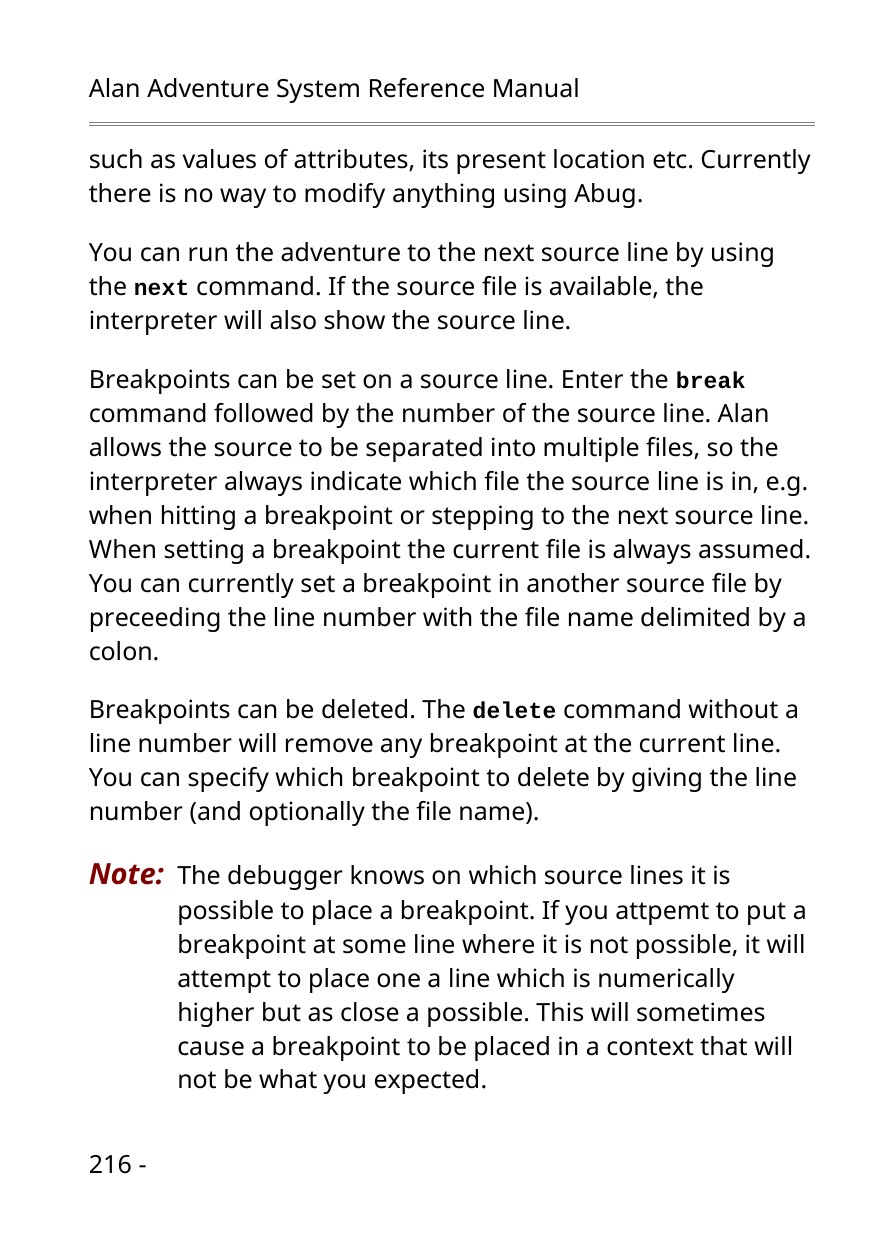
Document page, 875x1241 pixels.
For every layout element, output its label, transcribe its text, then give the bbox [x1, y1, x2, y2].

text You can run the adventure to the next source line by using the next command. If the source file is available, the interpreter will also show the source line. [88, 235, 815, 337]
text Breakpoints can be set on a source line. Enter the break command followed by the number of the source line. Alan allows the source to be separated into multiple files, so the interpreter always indicate which file the source line is in, e.g. when hitting a breakpoint or stepping to the next source line. When setting a breakpoint the current file is always assumed. You can currently set a breakpoint in another source file by preceeding the line number with the file name delimited by a colon. [88, 362, 815, 667]
text such as val­ues of attributes, its present location etc. Currently there is no way to modify anything using Abug. [88, 142, 815, 210]
text Breakpoints can be deleted. The delete command without a line number will remove any breakpoint at the current line. You can specify which breakpoint to delete by giving the line number (and optionally the file name). [88, 692, 815, 828]
list The debugger knows on which source lines it is possible to place a breakpoint. If you attpemt to put a breakpoint at some line where it is not possible, it will attempt to place one a line which is numerically higher but as close a possible. This will sometimes cause a breakpoint to be placed in a context that will not be what you expected. [88, 853, 815, 1096]
